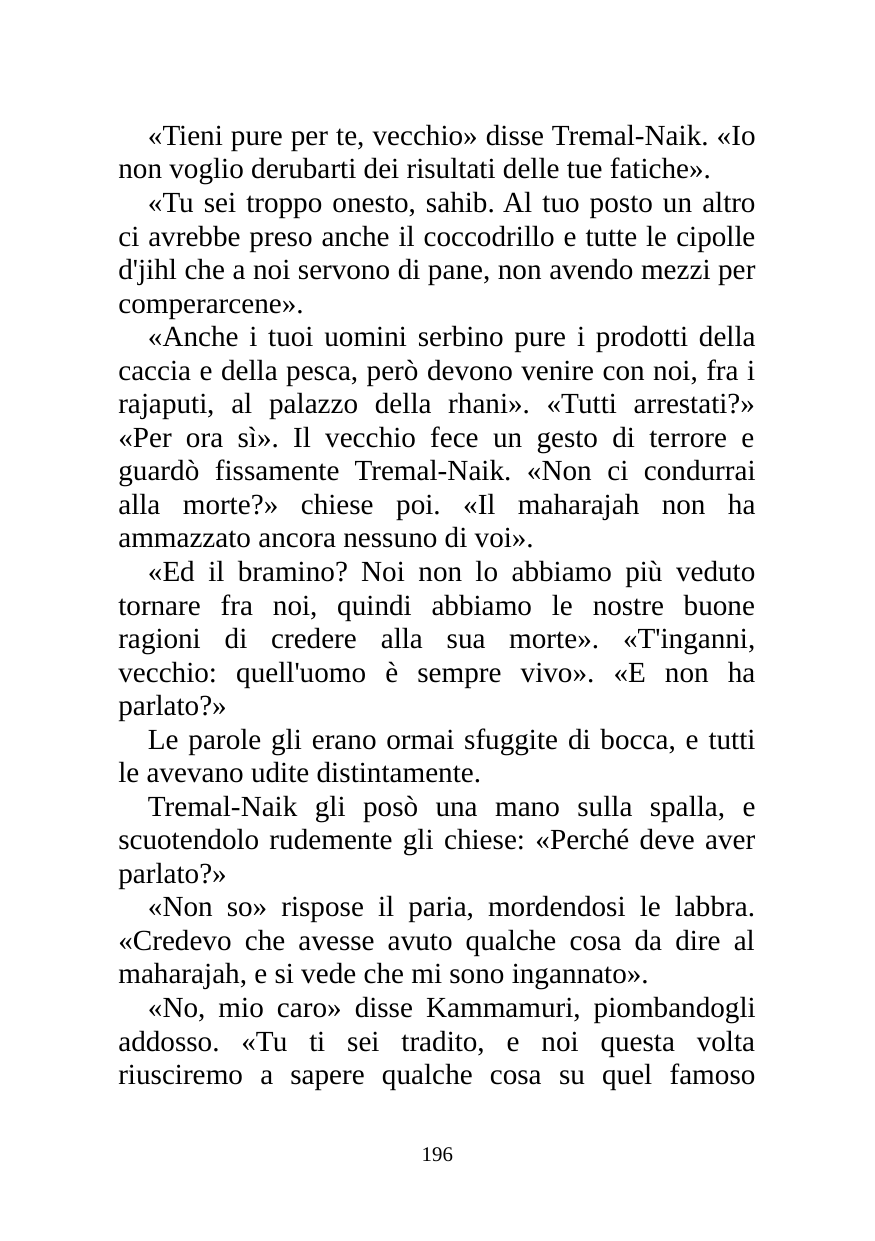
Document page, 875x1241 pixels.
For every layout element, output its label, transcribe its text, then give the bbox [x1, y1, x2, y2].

text «No, mio caro» disse Kammamuri, piombandogli addosso. «Tu ti sei tradito, e noi questa volta riusciremo a sapere qualche cosa su quel famoso [118, 990, 756, 1091]
text «Tieni pure per te, vecchio» disse Tremal-Naik. «Io non voglio derubarti dei risultati delle tue fatiche». [118, 118, 756, 185]
text «Non so» rispose il paria, mordendosi le labbra. «Credevo che avesse avuto qualche cosa da dire al maharajah, e si vede che mi sono ingannato». [118, 889, 756, 990]
text «Tu sei troppo onesto, sahib. Al tuo posto un altro ci avrebbe preso anche il coccodrillo e tutte le cipolle d'jihl che a noi servono di pane, non avendo mezzi per comperarcene». [118, 185, 756, 319]
text Tremal-Naik gli posò una mano sulla spalla, e scuotendolo rudemente gli chiese: «Perché deve aver parlato?» [118, 789, 756, 889]
text «Anche i tuoi uomini serbino pure i prodotti della caccia e della pesca, però devono venire con noi, fra i rajaputi, al palazzo della rhani». «Tutti arrestati?» «Per ora sì». Il vecchio fece un gesto di terrore e guardò fissamente Tremal-Naik. «Non ci condurrai alla morte?» chiese poi. «Il maharajah non ha ammazzato ancora nessuno di voi». [118, 319, 756, 554]
text «Ed il bramino? Noi non lo abbiamo più veduto tornare fra noi, quindi abbiamo le nostre buone ragioni di credere alla sua morte». «T'inganni, vecchio: quell'uomo è sempre vivo». «E non ha parlato?» [118, 554, 756, 722]
text Le parole gli erano ormai sfuggite di bocca, e tutti le avevano udite distintamente. [118, 722, 756, 789]
